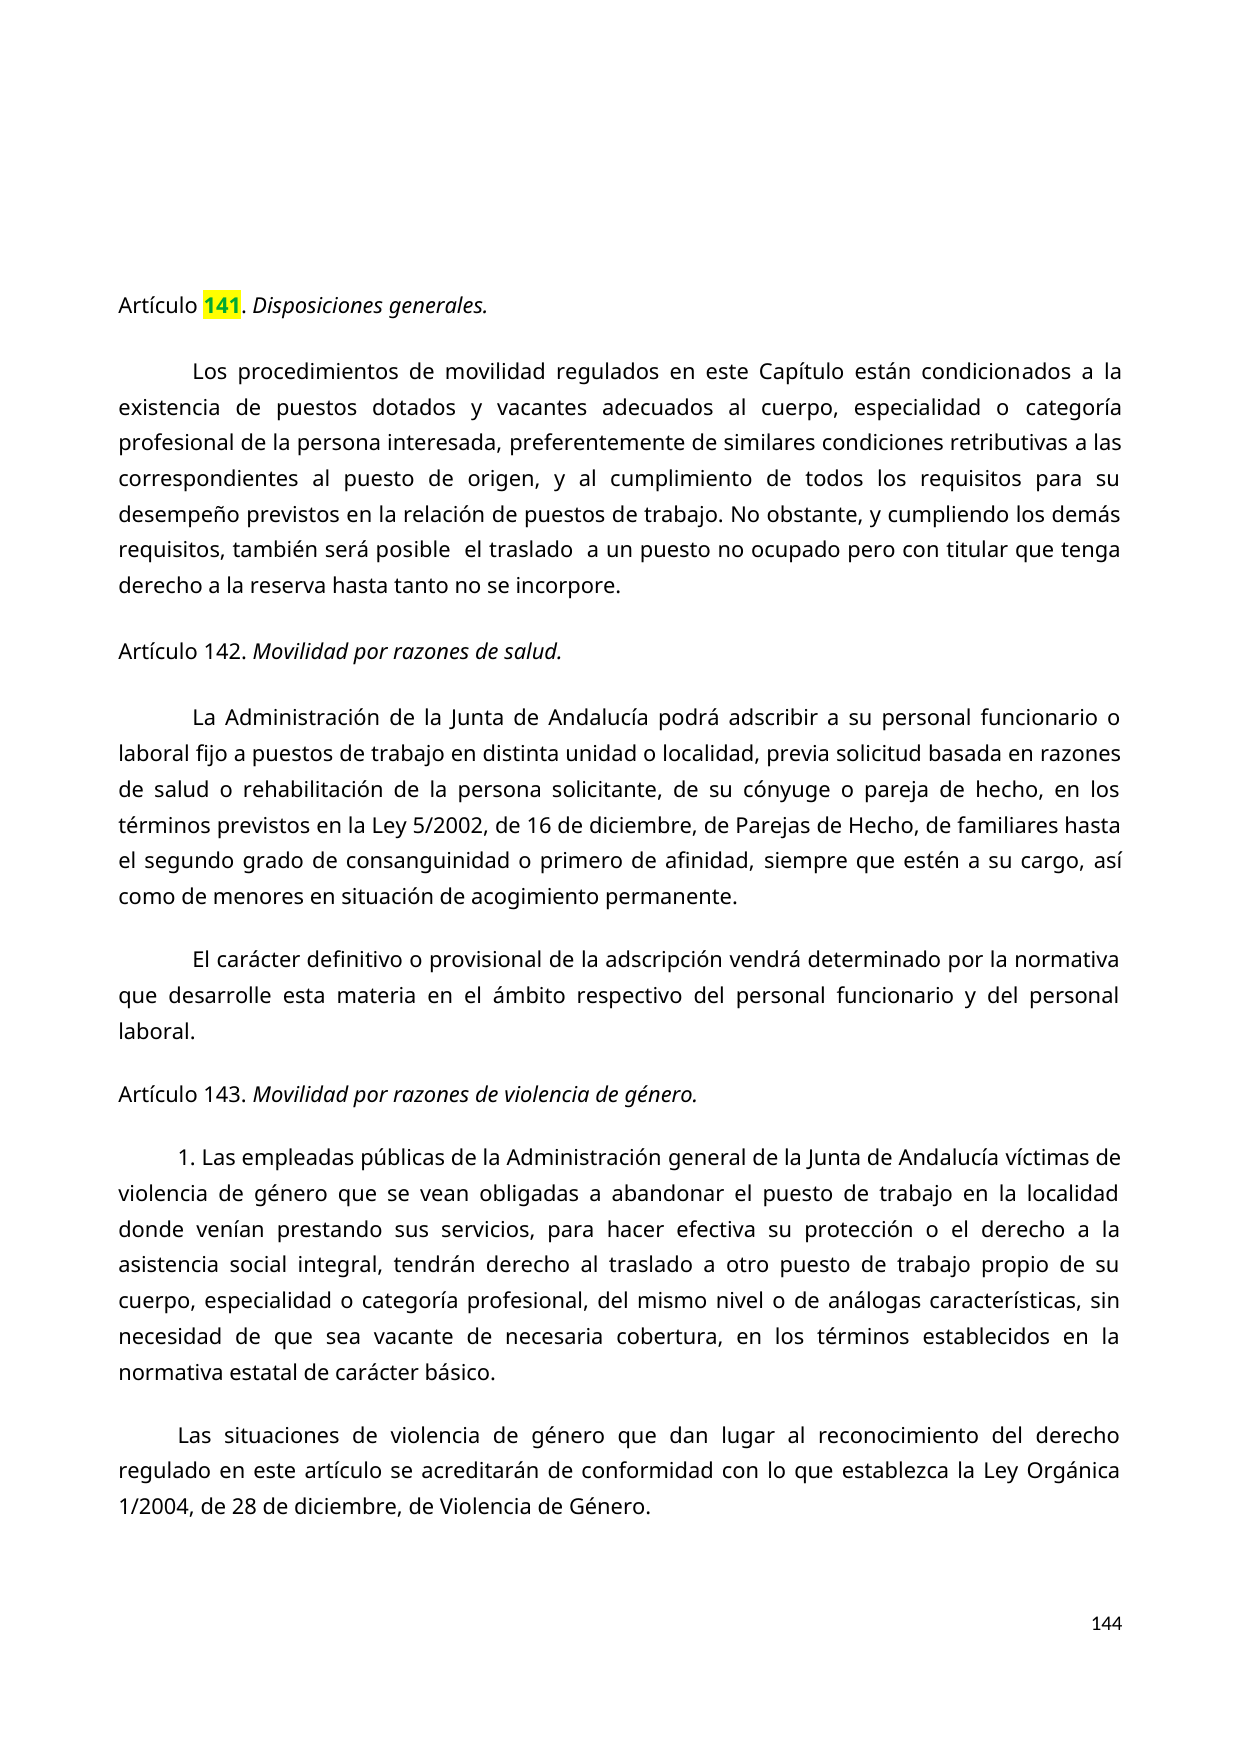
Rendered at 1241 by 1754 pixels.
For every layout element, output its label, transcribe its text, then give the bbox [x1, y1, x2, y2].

text Artículo 142. Movilidad por razones de salud. [118, 636, 1122, 666]
text Artículo 143. Movilidad por razones de violencia de género. [118, 1079, 1121, 1109]
text Los procedimientos de movilidad regulados en este Capítulo están condicionados a la existencia de puestos dotados y vacantes adecuados al cuerpo, especialidad o categoría profesional de la persona interesada, preferentemente de similares condiciones retributivas a las correspondientes al puesto de origen, y al cumplimiento de todos los requisitos para su desempeño previstos en la relación de puestos de trabajo. No obstante, y cumpliendo los demás requisitos, también será posible el traslado a un puesto no ocupado pero con titular que tenga derecho a la reserva hasta tanto no se incorpore. [118, 356, 1122, 600]
text El carácter definitivo o provisional de la adscripción vendrá determinado por la normativa que desarrolle esta materia en el ámbito respectivo del personal funcionario y del personal laboral. [118, 944, 1121, 1046]
text 1. Las empleadas públicas de la Administración general de la Junta de Andalucía víctimas de violencia de género que se vean obligadas a abandonar el puesto de trabajo en la localidad donde venían prestando sus servicios, para hacer efectiva su protección o el derecho a la asistencia social integral, tendrán derecho al traslado a otro puesto de trabajo propio de su cuerpo, especialidad o categoría profesional, del mismo nivel o de análogas características, sin necesidad de que sea vacante de necesaria cobertura, en los términos establecidos en la normativa estatal de carácter básico. [118, 1142, 1121, 1386]
text Las situaciones de violencia de género que dan lugar al reconocimiento del derecho regulado en este artículo se acreditarán de conformidad con lo que establezca la Ley Orgánica 1/2004, de 28 de diciembre, de Violencia de Género. [118, 1420, 1121, 1521]
text Artículo 141. Disposiciones generales. [118, 289, 1122, 319]
text La Administración de la Junta de Andalucía podrá adscribir a su personal funcionario o laboral fijo a puestos de trabajo en distinta unidad o localidad, previa solicitud basada en razones de salud o rehabilitación de la persona solicitante, de su cónyuge o pareja de hecho, en los términos previstos en la Ley 5/2002, de 16 de diciembre, de Parejas de Hecho, de familiares hasta el segundo grado de consanguinidad o primero de afinidad, siempre que estén a su cargo, así como de menores en situación de acogimiento permanente. [118, 702, 1122, 911]
